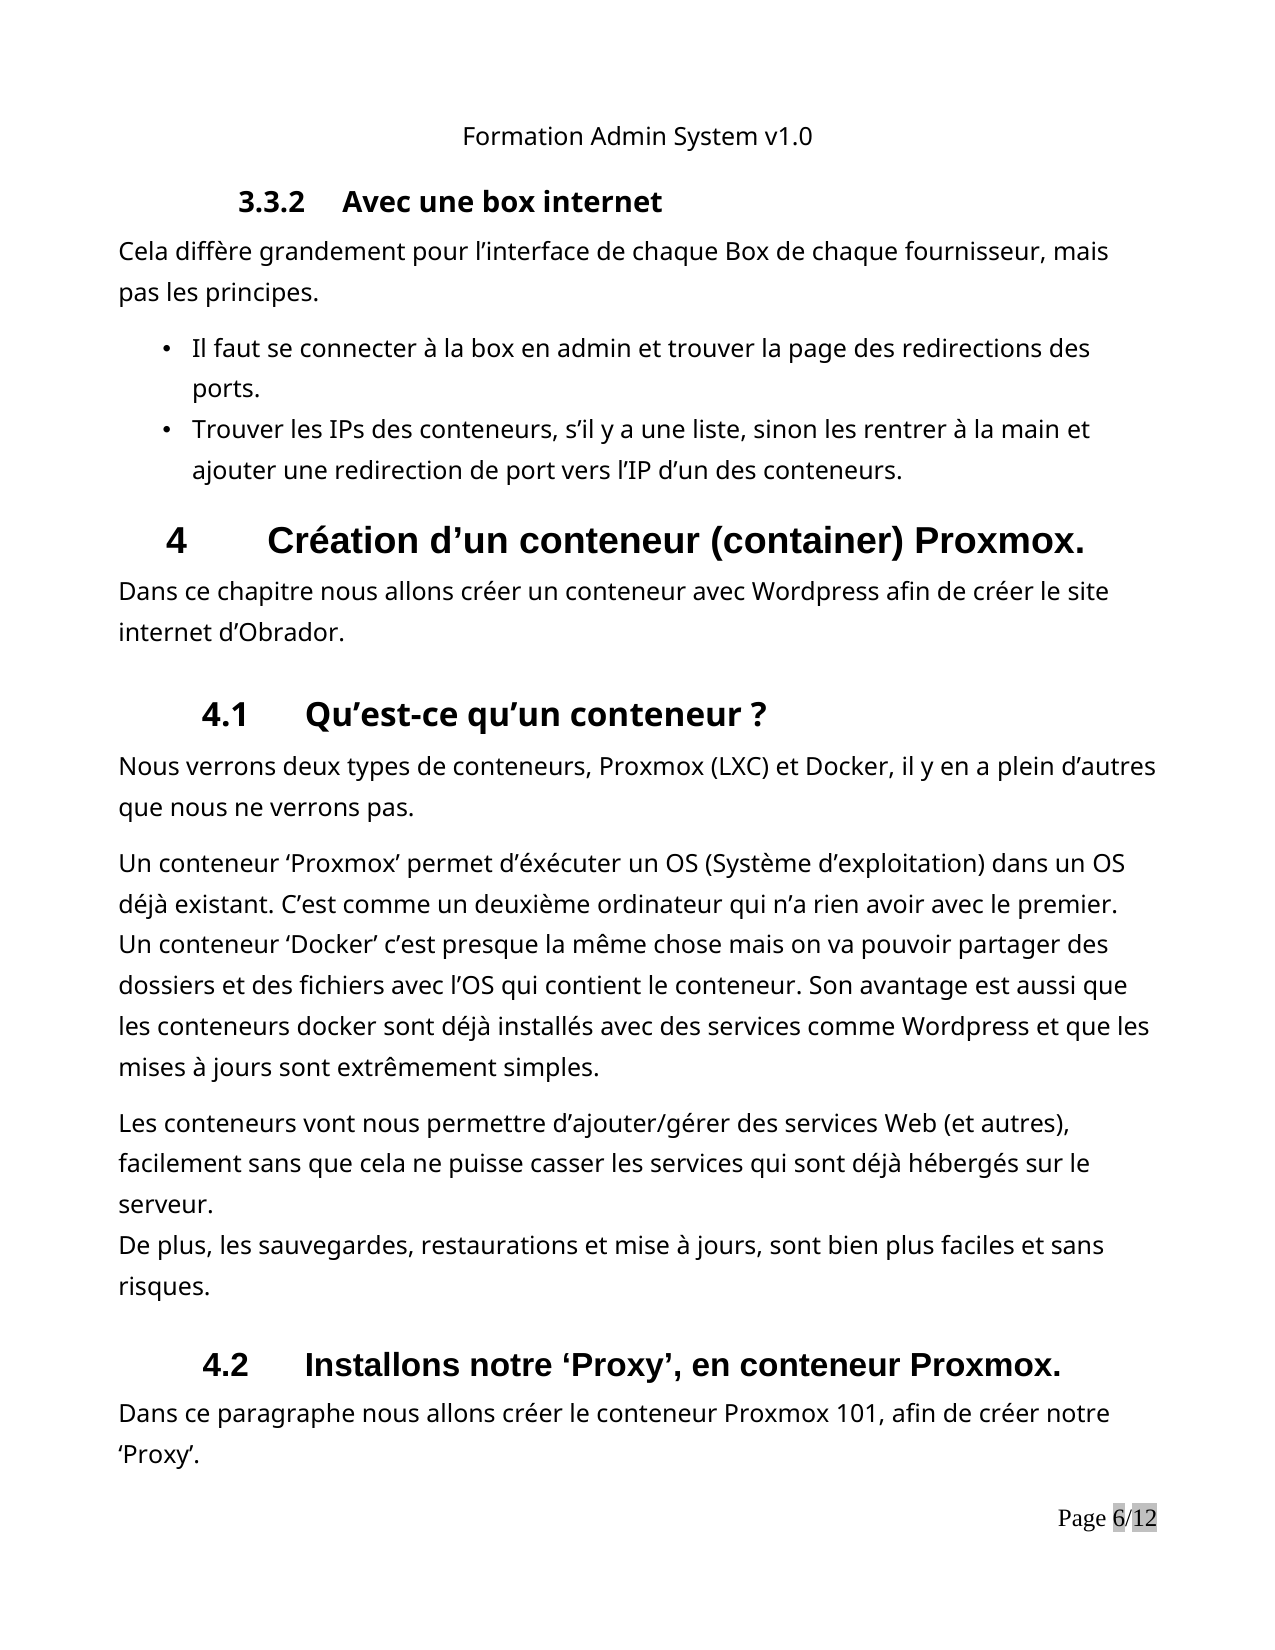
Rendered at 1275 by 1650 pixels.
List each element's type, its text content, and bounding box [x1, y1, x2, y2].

subtitle Qu’est-ce qu’un conteneur ? [193, 691, 1157, 737]
list Il faut se connecter à la box en admin et trouver la page des redirections des ports. [162, 330, 1157, 405]
text Cela diffère grandement pour l’interface de chaque Box de chaque fournisseur, mais pas les principes. [118, 234, 1157, 309]
subtitle Avec une box internet [231, 182, 1157, 221]
subtitle Création d’un conteneur (container) Proxmox. [156, 518, 1157, 562]
list Trouver les IPs des conteneurs, s’il y a une liste, sinon les rentrer à la main et ajouter une redirection de port vers l’IP d’un des conteneurs. [162, 412, 1157, 487]
text Dans ce chapitre nous allons créer un conteneur avec Wordpress afin de créer le site internet d’Obrador. [118, 574, 1157, 649]
text Nous verrons deux types de conteneurs, Proxmox (LXC) et Docker, il y en a plein d’autres que nous ne verrons pas. [118, 749, 1157, 824]
subtitle Installons notre ‘Proxy’, en conteneur Proxmox. [193, 1345, 1157, 1383]
text Un conteneur ‘Proxmox’ permet d’éxécuter un OS (Système d’exploitation) dans un OS déjà existant. C’est comme un deuxième ordinateur qui n’a rien avoir avec le premier. Un conteneur ‘Docker’ c’est presque la même chose mais on va pouvoir partager des dossiers et des fichiers avec l’OS qui contient le conteneur. Son avantage est aussi que les conteneurs docker sont déjà installés avec des services comme Wordpress et que les mises à jours sont extrêmement simples. [118, 845, 1157, 1084]
text Les conteneurs vont nous permettre d’ajouter/gérer des services Web (et autres), facilement sans que cela ne puisse casser les services qui sont déjà hébergés sur le serveur. De plus, les sauvegardes, restaurations et mise à jours, sont bien plus faciles et sans risques. [118, 1105, 1157, 1303]
text Dans ce paragraphe nous allons créer le conteneur Proxmox 101, afin de créer notre ‘Proxy’. [118, 1396, 1157, 1471]
